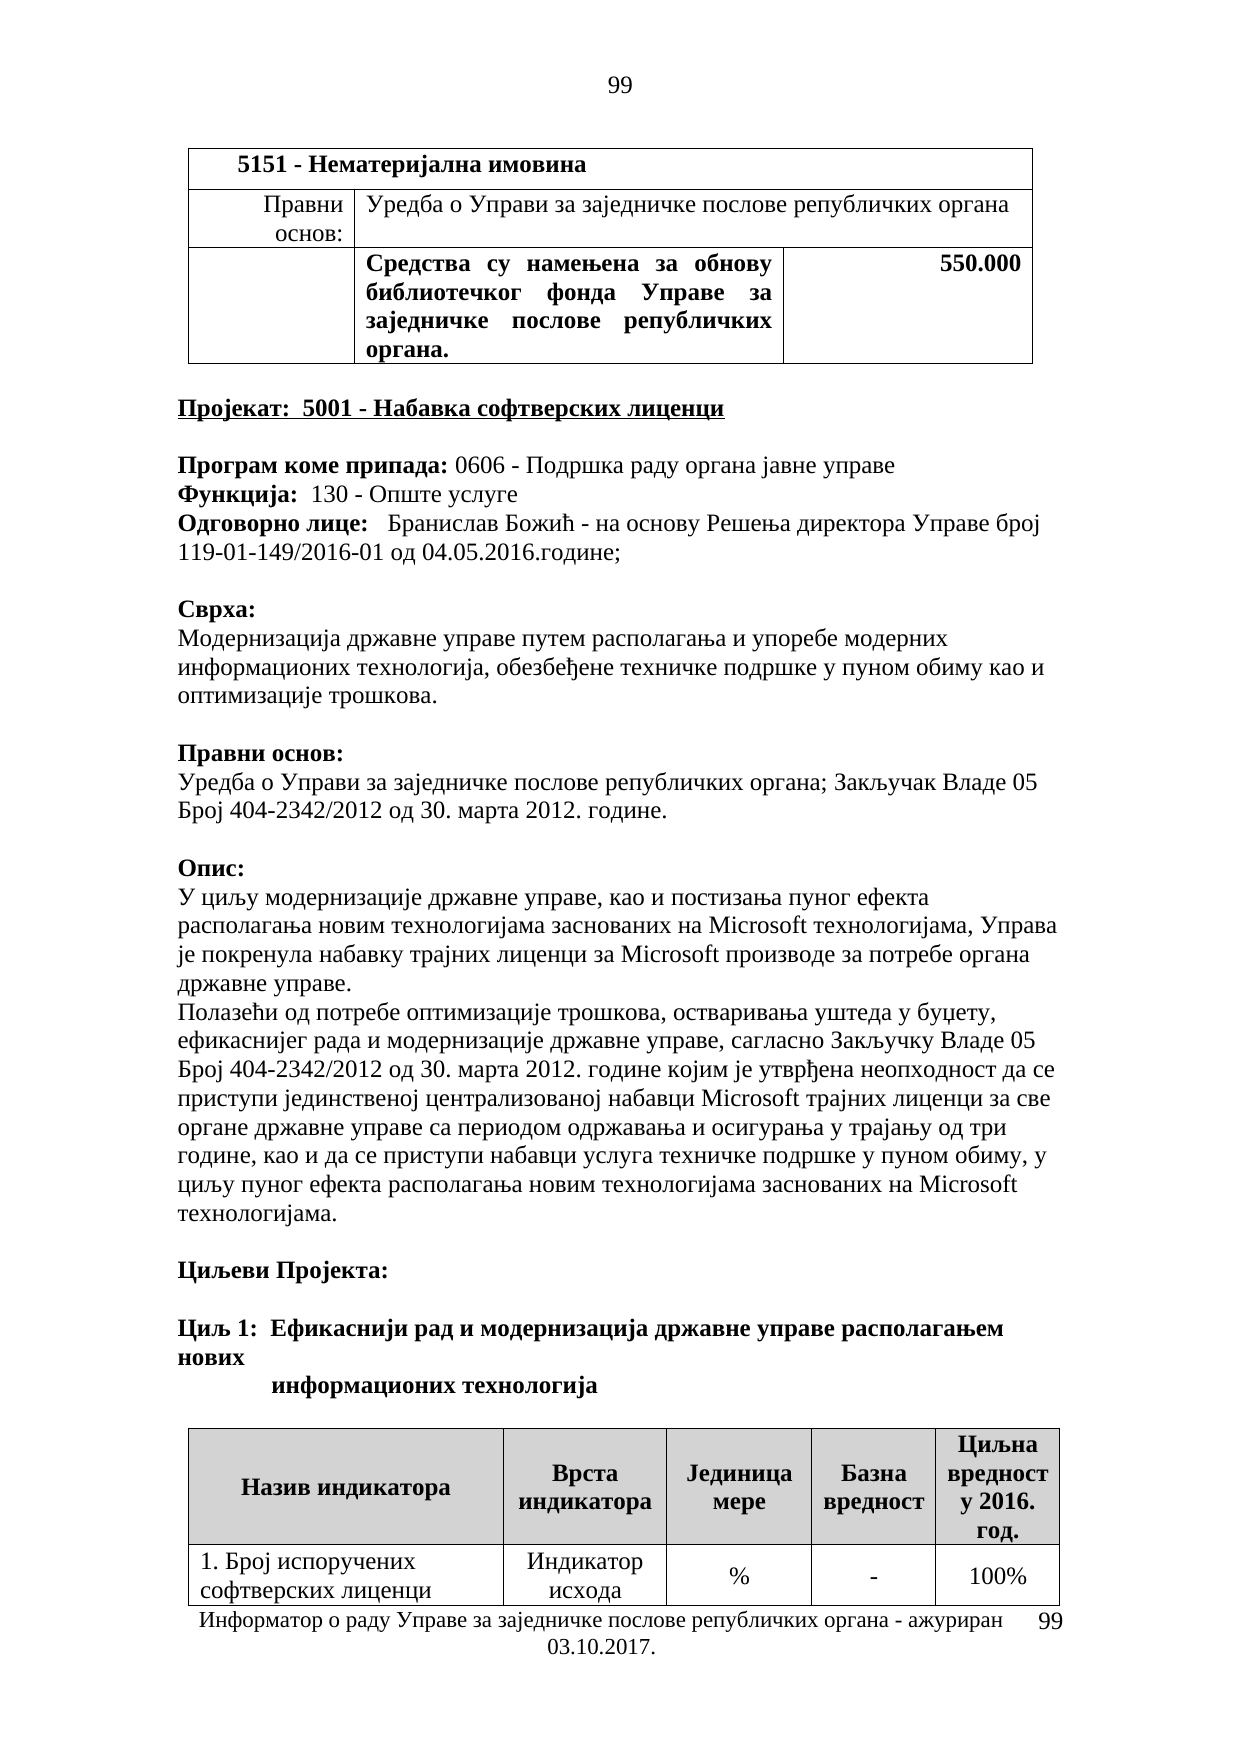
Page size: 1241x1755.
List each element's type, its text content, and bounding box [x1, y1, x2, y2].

table_cell % [667, 1545, 811, 1605]
table_cell [1033, 148, 1074, 188]
table_cell [1033, 247, 1074, 363]
table_header Назив индикатора [189, 1429, 503, 1544]
text Циљеви Пројекта: [177, 1255, 1063, 1284]
table_cell 100% [936, 1545, 1059, 1605]
table_cell Средства су намењена за обнову библиотечког фонда Управе за заједничке послове републичких органа. [355, 248, 783, 363]
text Програм коме припада: 0606 - Подршка раду органа јавне управе Функција: 130 - Опште услуге Одговорно лице: Бранислав Божић - на основу Решења директора Управе број 119-01-149/2016-01 од 04.05.2016.године; [177, 422, 1063, 565]
table_cell 1. Број испоручених софтверских лиценци [189, 1545, 503, 1605]
table_header Циљна вредност у 2016. год. [936, 1429, 1059, 1544]
table_cell 5151 - Нематеријална имовина [189, 149, 1032, 188]
text Сврха: Модернизација државне управе путем располагања и упоребе модерних информационих технологија, обезбеђене техничке подршке у пуном обиму као и оптимизације трошкова. [177, 565, 1063, 709]
text информационих технологија [177, 1370, 1063, 1399]
table_cell 550.000 [784, 248, 1032, 363]
table_header Врста индикатора [504, 1429, 666, 1544]
text Правни основ: Уредба о Управи за заједничке послове републичких органа; Закључак Владе 05 Број 404-2342/2012 од 30. марта 2012. године. [177, 709, 1063, 824]
table_header Базна вредност [812, 1429, 935, 1544]
table_cell [189, 248, 354, 363]
table_cell Индикатор исхода [504, 1545, 666, 1605]
text Циљ 1: Ефикаснији рад и модернизација државне управе располагањем нових [177, 1313, 1063, 1370]
table_cell Правни основ: [189, 190, 354, 247]
table_cell - [812, 1545, 935, 1605]
table_header Јединица мере [667, 1429, 811, 1544]
text Опис: У циљу модернизације државне управе, као и постизања пуног ефекта располагања новим технологијама заснованих на Microsoft технологијама, Управа је покренула набавку трајних лиценци за Microsoft производе за потребе органа државне управе. [177, 824, 1063, 997]
text Пројекат: 5001 - Набавка софтверских лиценци [177, 393, 1063, 422]
table_cell [1033, 189, 1074, 247]
text Полазећи од потребе оптимизације трошкова, остваривања уштеда у буџету, ефикаснијег рада и модернизације државне управе, сагласно Закључку Владе 05 Број 404-2342/2012 од 30. марта 2012. године којим је утврђена неопходност да се приступи јединственој централизованој набавци Microsoft трајних лиценци за све органе државне управе са периодом одржавања и осигурања у трајању од три године, као и да се приступи набавци услуга техничке подршке у пуном обиму, у циљу пуног ефекта располагања новим технологијама заснованих на Microsoft технологијама. [177, 997, 1063, 1227]
table_cell Уредба о Управи за заједничке послове републичких органа [355, 190, 1032, 247]
